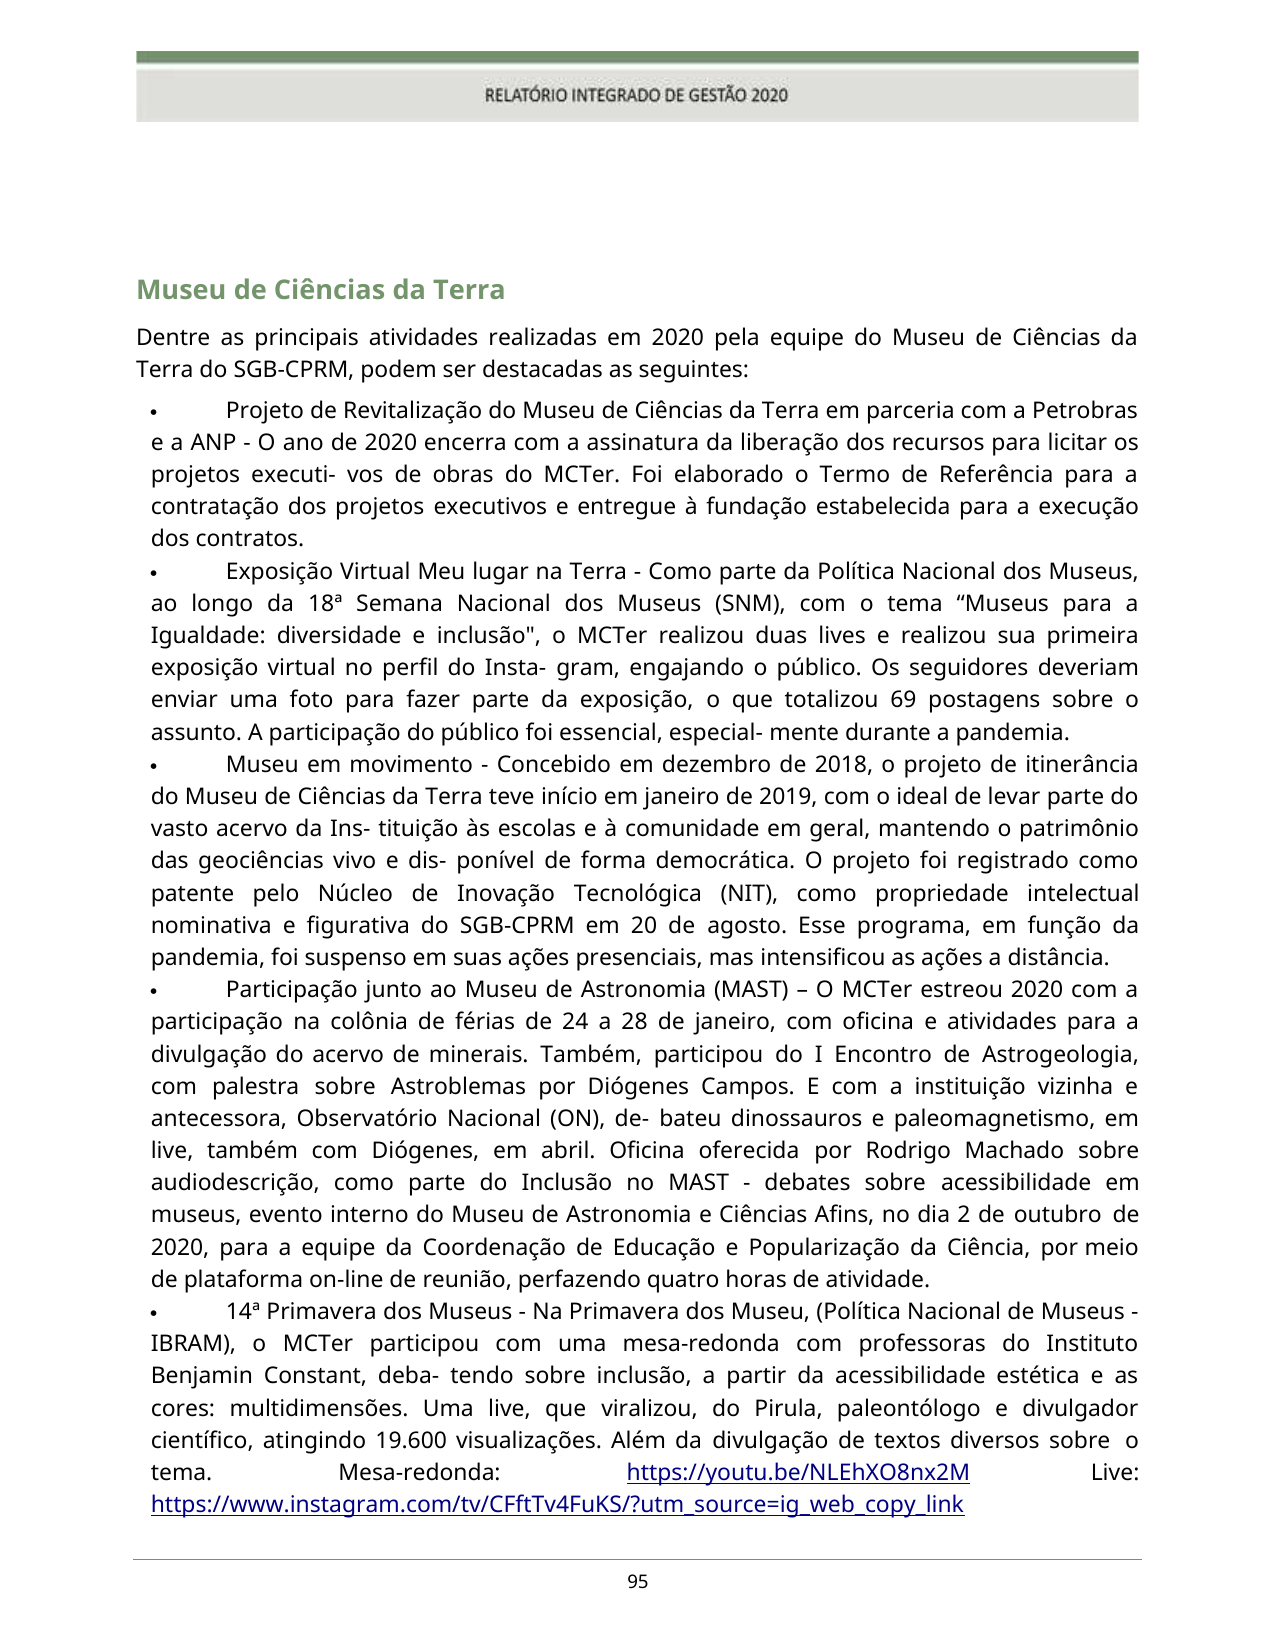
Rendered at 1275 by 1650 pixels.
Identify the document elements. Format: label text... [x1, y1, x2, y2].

list Projeto de Revitalização do Museu de Ciências da Terra em parceria com a Petrobras e a ANP - O ano de 2020 encerra com a assinatura da liberação dos recursos para licitar os projetos executi- vos de obras do MCTer. Foi elaborado o Termo de Referência para a contratação dos projetos executivos e entregue à fundação estabelecida para a execução dos contratos. [151, 394, 1139, 554]
list Participação junto ao Museu de Astronomia (MAST) – O MCTer estreou 2020 com a participação na colônia de férias de 24 a 28 de janeiro, com oficina e atividades para a divulgação do acervo de minerais. Também, participou do I Encontro de Astrogeologia, com palestra sobre Astroblemas por Diógenes Campos. E com a instituição vizinha e antecessora, Observatório Nacional (ON), de- bateu dinossauros e paleomagnetismo, em live, também com Diógenes, em abril. Oficina oferecida por Rodrigo Machado sobre audiodescrição, como parte do Inclusão no MAST - debates sobre acessibilidade em museus, evento interno do Museu de Astronomia e Ciências Afins, no dia 2 de outubro de 2020, para a equipe da Coordenação de Educação e Popularização da Ciência, por meio de plataforma on-line de reunião, perfazendo quatro horas de atividade. [151, 973, 1139, 1294]
list Museu em movimento - Concebido em dezembro de 2018, o projeto de itinerância do Museu de Ciências da Terra teve início em janeiro de 2019, com o ideal de levar parte do vasto acervo da Ins- tituição às escolas e à comunidade em geral, mantendo o patrimônio das geociências vivo e dis- ponível de forma democrática. O projeto foi registrado como patente pelo Núcleo de Inovação Tecnológica (NIT), como propriedade intelectual nominativa e figurativa do SGB-CPRM em 20 de agosto. Esse programa, em função da pandemia, foi suspenso em suas ações presenciais, mas intensificou as ações a distância. [151, 748, 1140, 972]
subtitle Museu de Ciências da Terra [136, 271, 1202, 308]
list Exposição Virtual Meu lugar na Terra - Como parte da Política Nacional dos Museus, ao longo da 18ª Semana Nacional dos Museus (SNM), com o tema “Museus para a Igualdade: diversidade e inclusão", o MCTer realizou duas lives e realizou sua primeira exposição virtual no perfil do Insta- gram, engajando o público. Os seguidores deveriam enviar uma foto para fazer parte da exposição, o que totalizou 69 postagens sobre o assunto. A participação do público foi essencial, especial- mente durante a pandemia. [151, 554, 1139, 747]
text Dentre as principais atividades realizadas em 2020 pela equipe do Museu de Ciências da Terra do SGB-CPRM, podem ser destacadas as seguintes: [136, 321, 1139, 384]
list 14ª Primavera dos Museus - Na Primavera dos Museu, (Política Nacional de Museus - IBRAM), o MCTer participou com uma mesa-redonda com professoras do Instituto Benjamin Constant, deba- tendo sobre inclusão, a partir da acessibilidade estética e as cores: multidimensões. Uma live, que viralizou, do Pirula, paleontólogo e divulgador científico, atingindo 19.600 visualizações. Além da divulgação de textos diversos sobre o tema. Mesa-redonda: https://youtu.be/NLEhXO8nx2M Live: https://www.instagram.com/tv/CFftTv4FuKS/?utm_source=ig_web_copy_link [151, 1295, 1139, 1519]
